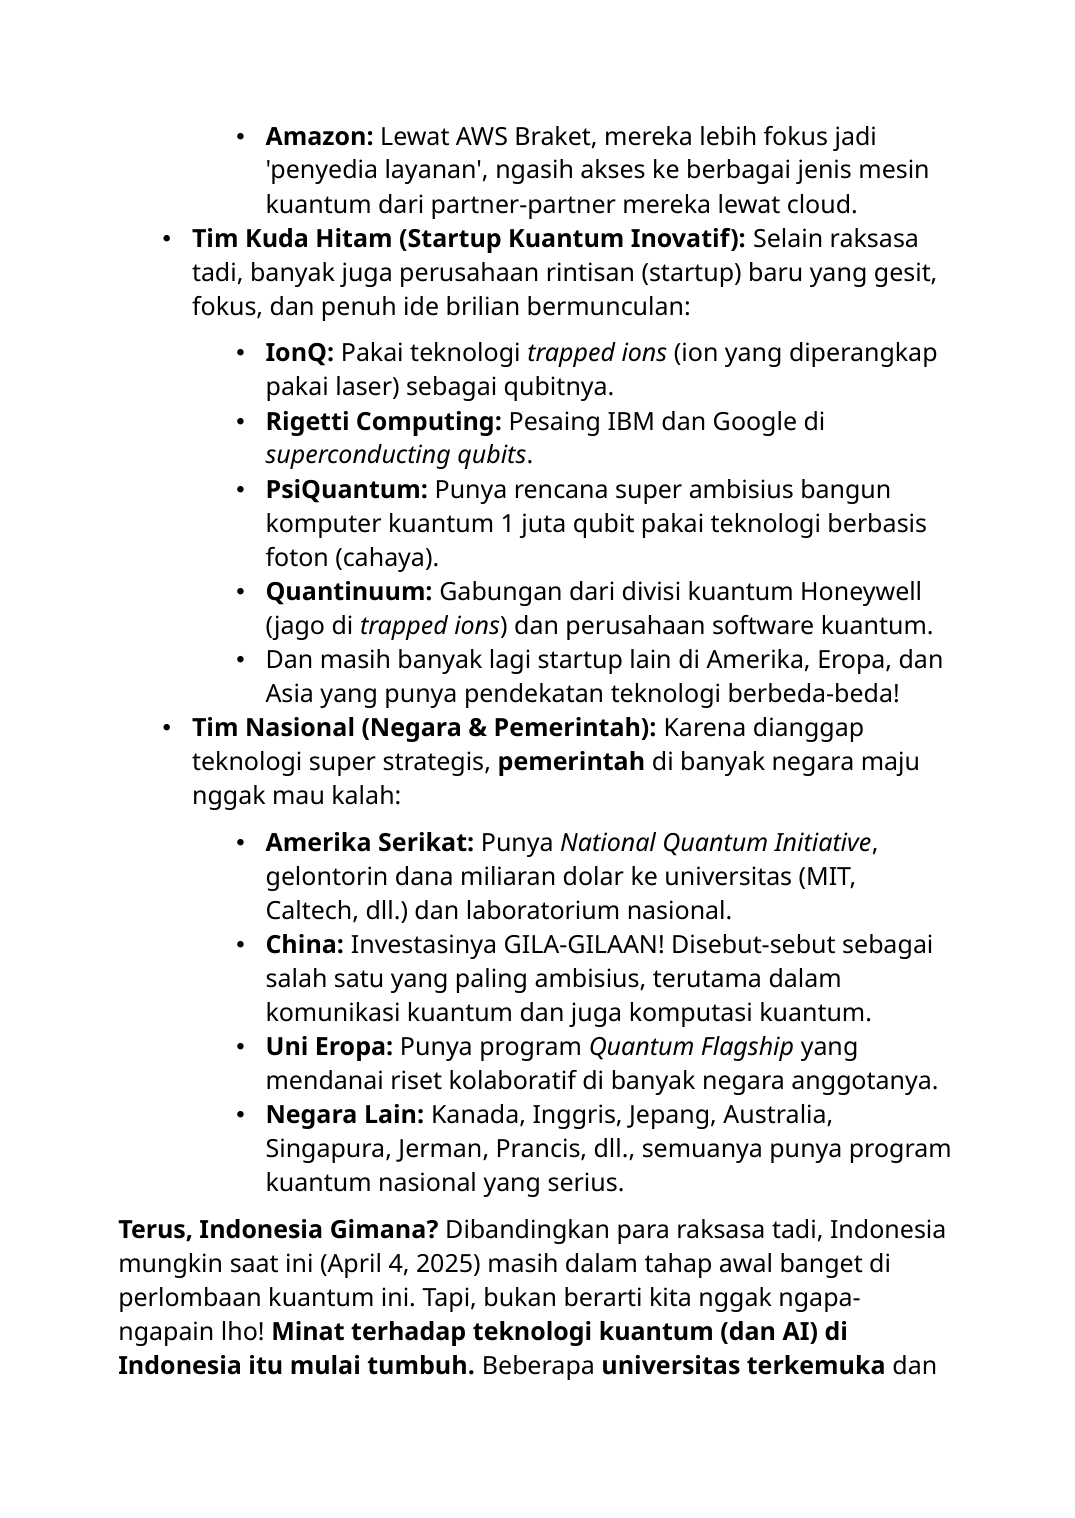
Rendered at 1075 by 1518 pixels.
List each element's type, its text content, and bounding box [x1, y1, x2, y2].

list Amerika Serikat: Punya National Quantum Initiative, gelontorin dana miliaran dolar ke universitas (MIT, Caltech, dll.) dan laboratorium nasional. [236, 824, 957, 927]
list Quantinuum: Gabungan dari divisi kuantum Honeywell (jago di trapped ions) dan perusahaan software kuantum. [236, 573, 957, 642]
list Tim Nasional (Negara & Pemerintah): Karena dianggap teknologi super strategis, pemerintah di banyak negara maju nggak mau kalah: [162, 710, 957, 812]
list Rigetti Computing: Pesaing IBM dan Google di superconducting qubits. [236, 403, 957, 471]
list PsiQuantum: Punya rencana super ambisius bangun komputer kuantum 1 juta qubit pakai teknologi berbasis foton (cahaya). [236, 471, 957, 573]
list China: Investasinya GILA-GILAAN! Disebut-sebut sebagai salah satu yang paling ambisius, terutama dalam komunikasi kuantum dan juga komputasi kuantum. [236, 927, 957, 1029]
list Negara Lain: Kanada, Inggris, Jepang, Australia, Singapura, Jerman, Prancis, dll., semuanya punya program kuantum nasional yang serius. [236, 1097, 957, 1199]
list Tim Kuda Hitam (Startup Kuantum Inovatif): Selain raksasa tadi, banyak juga perusahaan rintisan (startup) baru yang gesit, fokus, dan penuh ide brilian bermunculan: [162, 220, 957, 322]
list Uni Eropa: Punya program Quantum Flagship yang mendanai riset kolaboratif di banyak negara anggotanya. [236, 1029, 957, 1097]
text Terus, Indonesia Gimana? Dibandingkan para raksasa tadi, Indonesia mungkin saat ini (April 4, 2025) masih dalam tahap awal banget di perlombaan kuantum ini. Tapi, bukan berarti kita nggak ngapa-ngapain lho! Minat terhadap teknologi kuantum (dan AI) di Indonesia itu mulai tumbuh. Beberapa universitas terkemuka dan [118, 1212, 957, 1382]
list Dan masih banyak lagi startup lain di Amerika, Eropa, dan Asia yang punya pendekatan teknologi berbeda-beda! [236, 642, 957, 710]
list IonQ: Pakai teknologi trapped ions (ion yang diperangkap pakai laser) sebagai qubitnya. [236, 335, 957, 403]
list Amazon: Lewat AWS Braket, mereka lebih fokus jadi 'penyedia layanan', ngasih akses ke berbagai jenis mesin kuantum dari partner-partner mereka lewat cloud. [236, 118, 957, 220]
